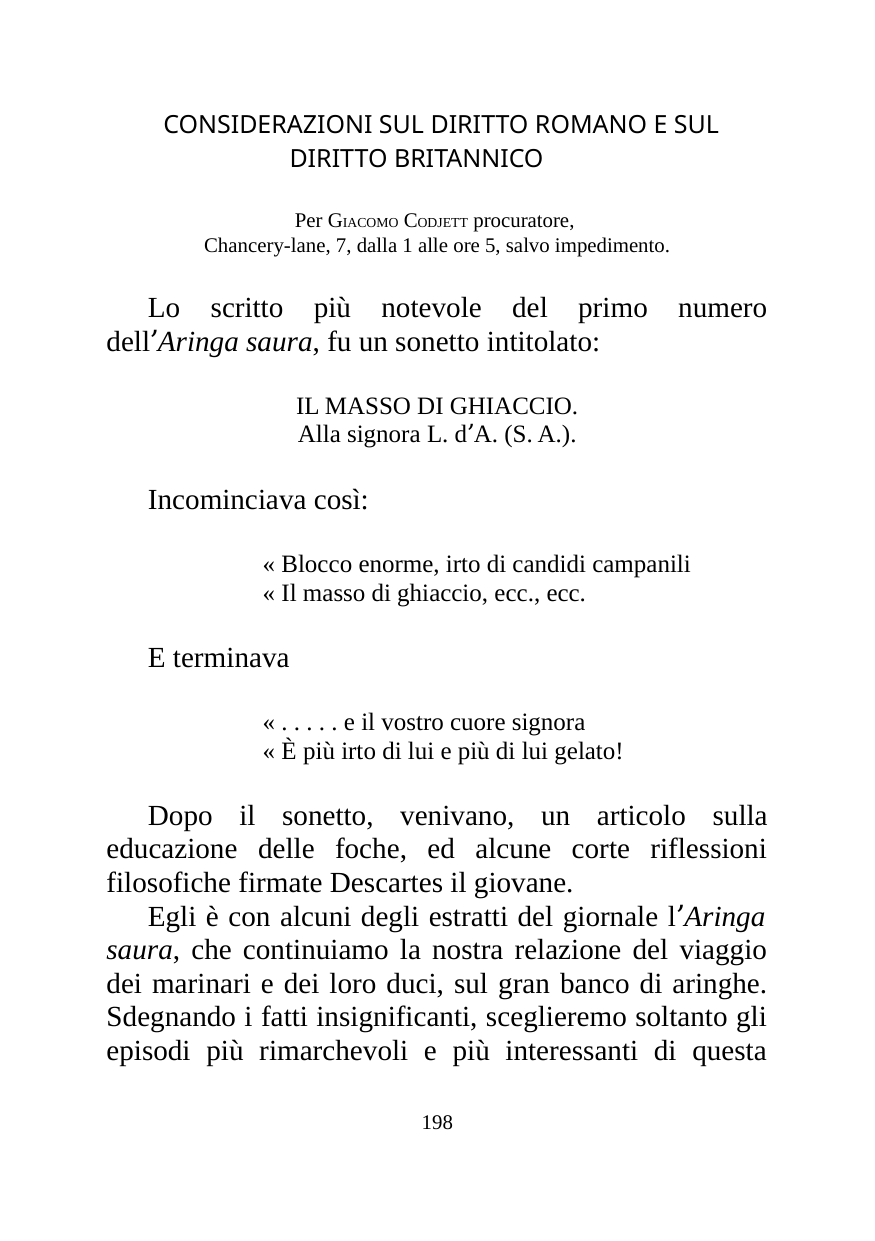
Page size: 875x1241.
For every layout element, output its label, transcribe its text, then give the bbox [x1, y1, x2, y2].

text IL MASSO DI GHIACCIO. [106, 391, 768, 419]
text Egli è con alcuni degli estratti del giornale l՚Aringa saura, che continuiamo la nostra relazione del viaggio dei marinari e dei loro duci, sul gran banco di aringhe. Sdegnando i fatti insignificanti, sceglieremo soltanto gli episodi più rimarchevoli e più interessanti di questa [106, 899, 768, 1066]
text CONSIDERAZIONI SUL DIRITTO ROMANO E SUL DIRITTO BRITANNICO [65, 106, 768, 174]
text « Blocco enorme, irto di candidi campanili [212, 549, 768, 578]
text « Il masso di ghiaccio, ecc., ecc. [212, 578, 768, 606]
text Incominciava così: [106, 482, 768, 515]
text Dopo il sonetto, venivano, un articolo sulla educazione delle foche, ed alcune corte riflessioni filosofiche firmate Descartes il giovane. [106, 798, 768, 899]
text Alla signora L. d՚A. (S. A.). [106, 419, 768, 448]
text « . . . . . e il vostro cuore signora [212, 707, 768, 736]
text « È più irto di lui e più di lui gelato! [212, 736, 768, 764]
text Per Giacomo Codjett procuratore, Chancery-lane, 7, dalla 1 alle ore 5, salvo impedimento. [106, 208, 768, 257]
text E terminava [106, 640, 768, 673]
text Lo scritto più notevole del primo numero dell՚Aringa saura, fu un sonetto intitolato: [106, 290, 768, 357]
